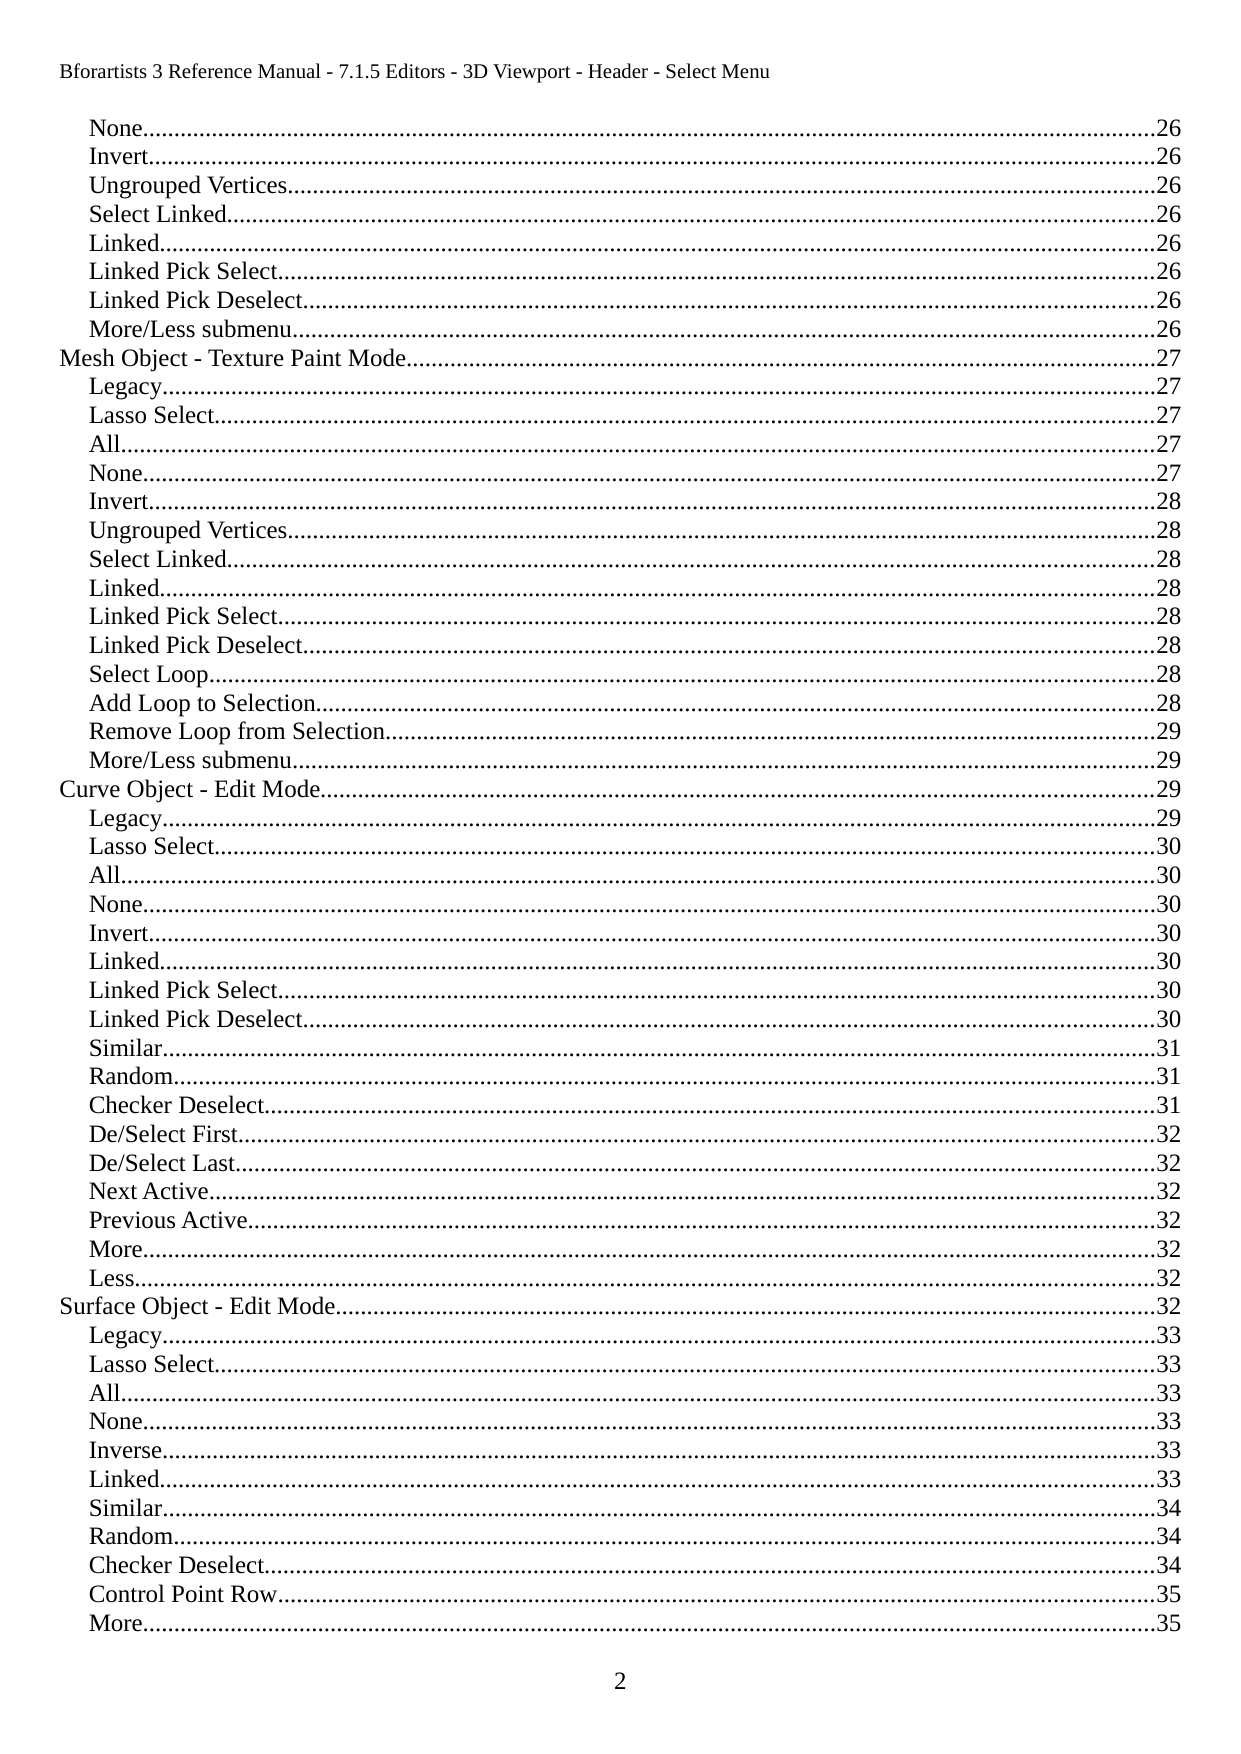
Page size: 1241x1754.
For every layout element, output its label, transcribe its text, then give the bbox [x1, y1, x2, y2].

text De/Select First 32 [88, 1119, 1181, 1148]
text De/Select Last 32 [88, 1148, 1181, 1176]
text Linked Pick Select 26 [88, 256, 1181, 285]
text Select Loop 28 [88, 659, 1181, 688]
text Linked 30 [88, 946, 1181, 975]
text More/Less submenu 29 [88, 745, 1181, 774]
text Random 34 [88, 1521, 1181, 1550]
text Lasso Select 30 [88, 831, 1181, 860]
text Linked 26 [88, 228, 1181, 256]
text Previous Active 32 [88, 1205, 1181, 1234]
text Linked 33 [88, 1464, 1181, 1493]
text Inverse 33 [88, 1435, 1181, 1464]
text Mesh Object - Texture Paint Mode 27 [59, 343, 1181, 371]
text Linked Pick Deselect 28 [88, 630, 1181, 659]
text Linked Pick Deselect 26 [88, 285, 1181, 314]
text None 30 [88, 889, 1181, 918]
text Linked Pick Deselect 30 [88, 1004, 1181, 1033]
text None 33 [88, 1406, 1181, 1435]
text Checker Deselect 31 [88, 1090, 1181, 1119]
text Invert 26 [88, 141, 1181, 170]
text Checker Deselect 34 [88, 1550, 1181, 1579]
text More/Less submenu 26 [88, 314, 1181, 343]
text Select Linked 28 [88, 544, 1181, 573]
text None 27 [88, 458, 1181, 486]
text Next Active 32 [88, 1176, 1181, 1205]
text None 26 [88, 113, 1181, 141]
text More 32 [88, 1234, 1181, 1263]
text Legacy 29 [88, 803, 1181, 831]
text Ungrouped Vertices 28 [88, 515, 1181, 544]
text Select Linked 26 [88, 199, 1181, 228]
text Invert 28 [88, 486, 1181, 515]
text All 27 [88, 429, 1181, 458]
text Legacy 27 [88, 371, 1181, 400]
text All 33 [88, 1378, 1181, 1406]
text Surface Object - Edit Mode 32 [59, 1291, 1181, 1320]
text Control Point Row 35 [88, 1579, 1181, 1608]
text Lasso Select 33 [88, 1349, 1181, 1378]
text Less 32 [88, 1263, 1181, 1291]
text Remove Loop from Selection 29 [88, 716, 1181, 745]
text Linked 28 [88, 573, 1181, 601]
text All 30 [88, 860, 1181, 889]
text Ungrouped Vertices 26 [88, 170, 1181, 199]
text Lasso Select 27 [88, 400, 1181, 429]
text More 35 [88, 1608, 1181, 1636]
text Similar 31 [88, 1033, 1181, 1061]
text Similar 34 [88, 1493, 1181, 1521]
text Curve Object - Edit Mode 29 [59, 774, 1181, 803]
text Linked Pick Select 28 [88, 601, 1181, 630]
text Linked Pick Select 30 [88, 975, 1181, 1004]
text Random 31 [88, 1061, 1181, 1090]
text Legacy 33 [88, 1320, 1181, 1349]
text Invert 30 [88, 918, 1181, 946]
text Add Loop to Selection 28 [88, 688, 1181, 716]
